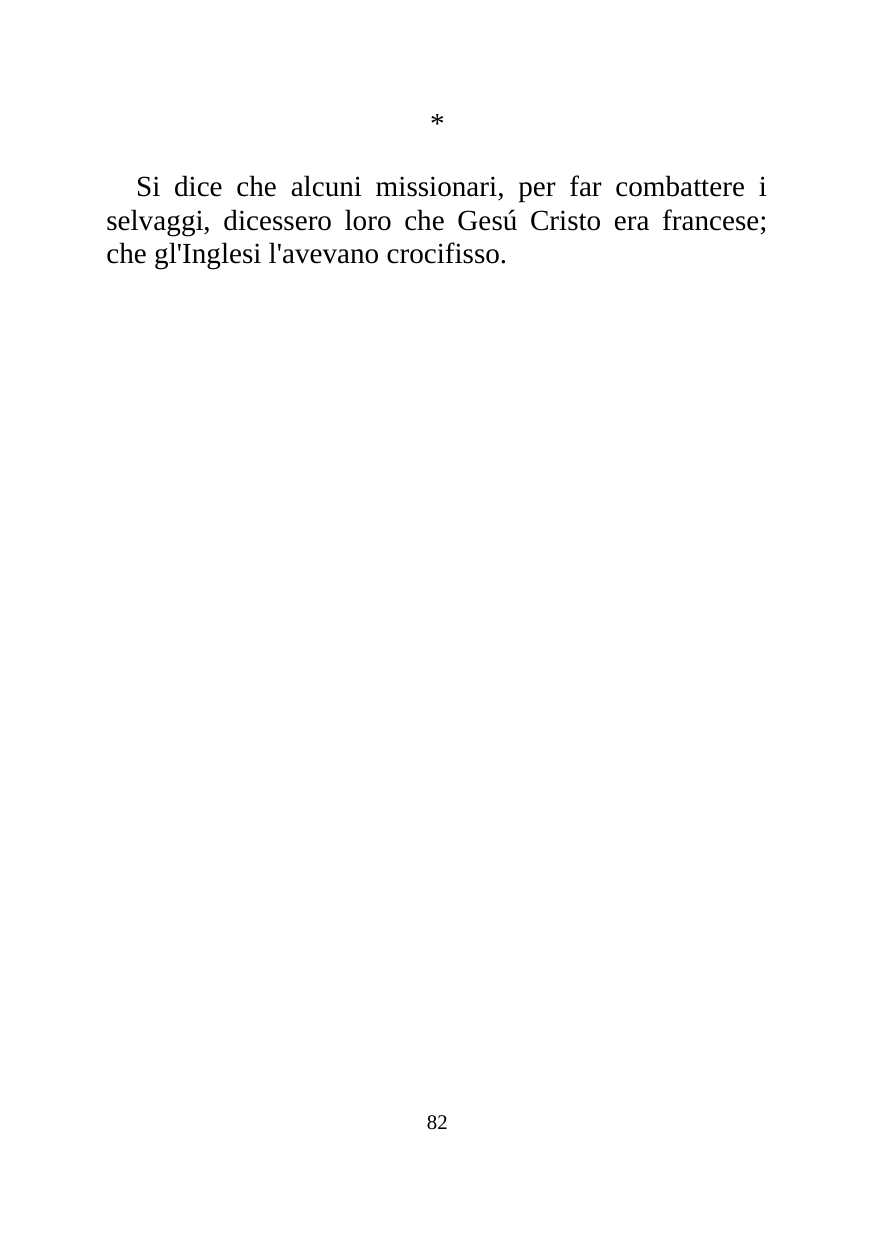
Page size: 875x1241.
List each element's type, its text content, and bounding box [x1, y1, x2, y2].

text Si dice che alcuni missionari, per far combattere i selvaggi, dicessero loro che Gesú Cristo era francese; che gl'Inglesi l'avevano crocifisso. [106, 169, 768, 270]
text * [106, 106, 768, 140]
